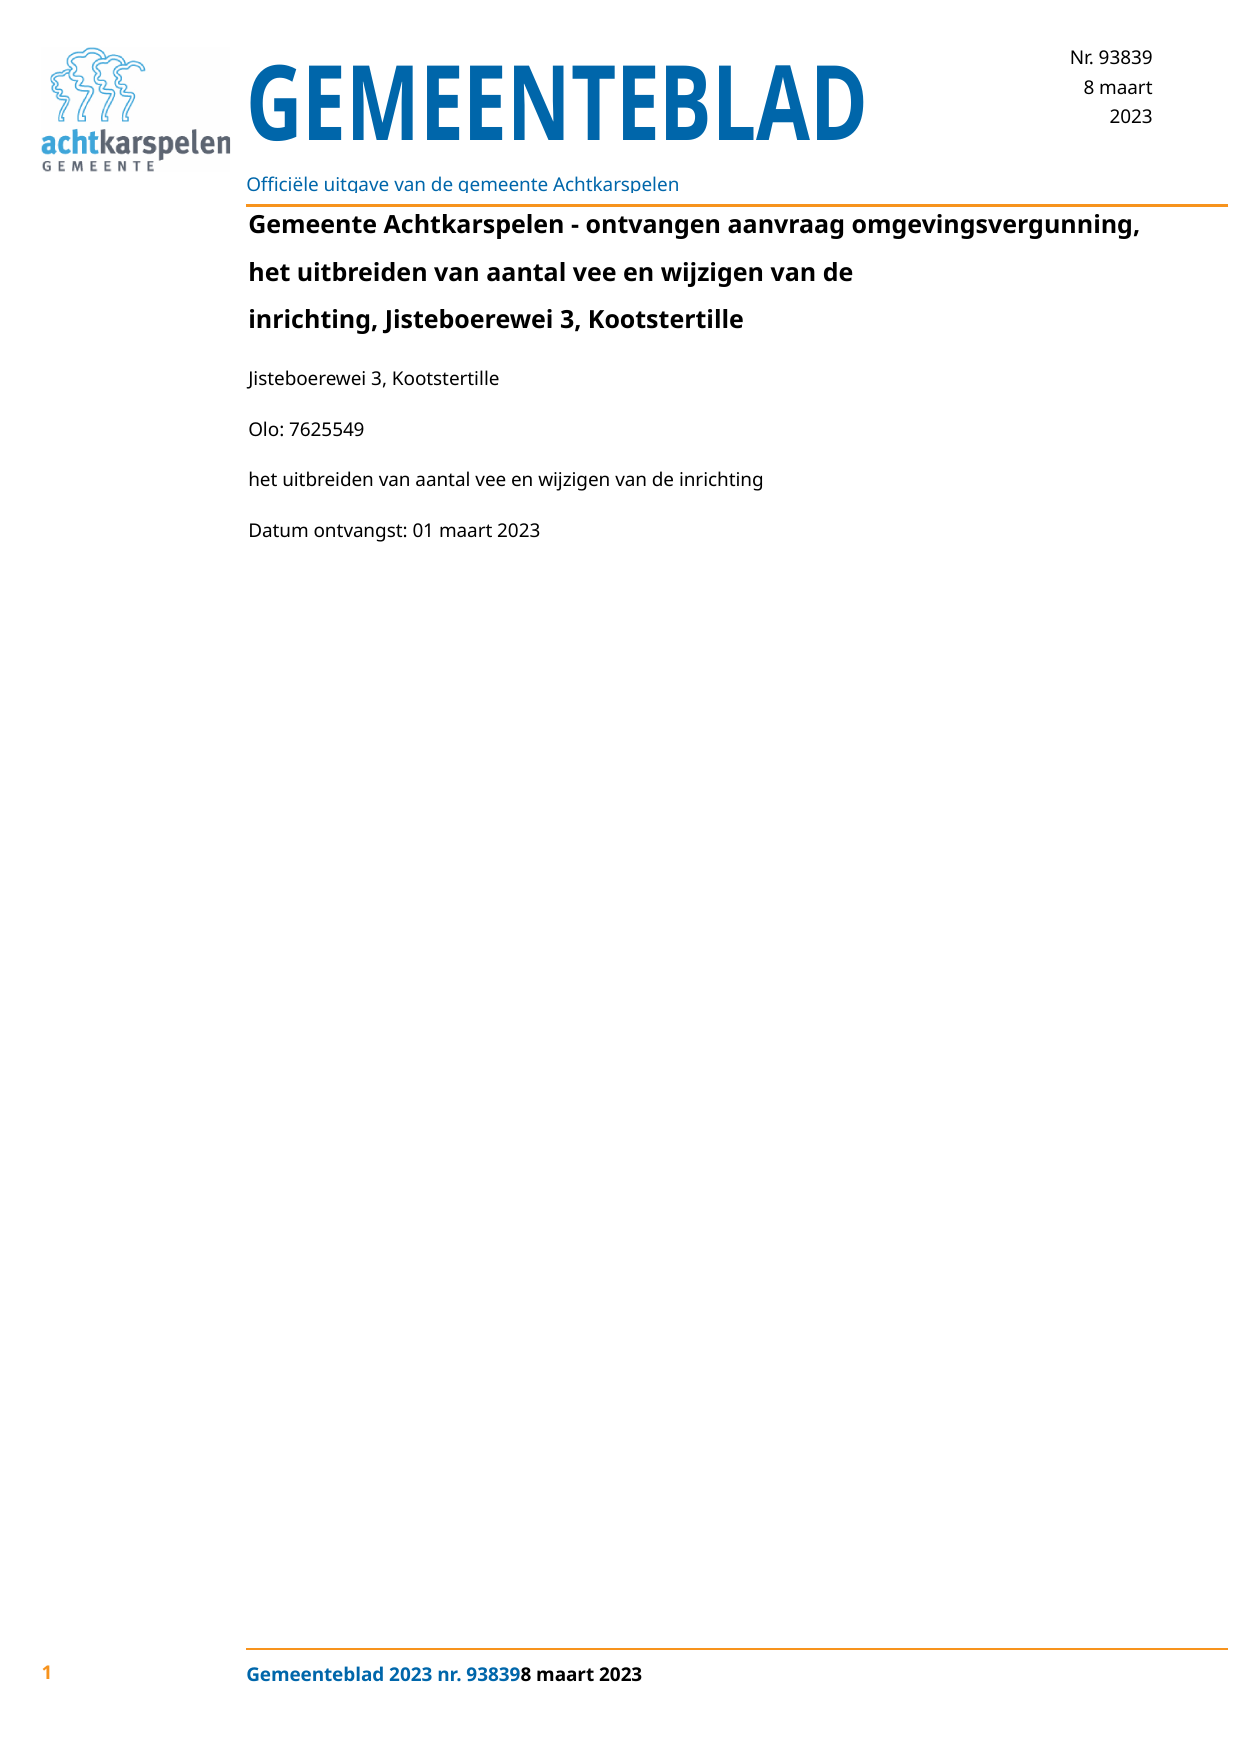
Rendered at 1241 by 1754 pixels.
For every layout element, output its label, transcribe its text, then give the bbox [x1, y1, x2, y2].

text Datum ontvangst: 01 maart 2023 [248, 517, 1152, 542]
text Gemeente Achtkarspelen - ontvangen aanvraag omgevingsvergunning, het uitbreiden van aantal vee en wijzigen van de inrichting, Jisteboerewei 3, Kootstertille [248, 207, 1152, 336]
text het uitbreiden van aantal vee en wijzigen van de inrichting [248, 466, 1152, 492]
text Olo: 7625549 [248, 416, 1152, 442]
text Jisteboerewei 3, Kootstertille [248, 366, 1152, 391]
picture [41, 47, 231, 172]
